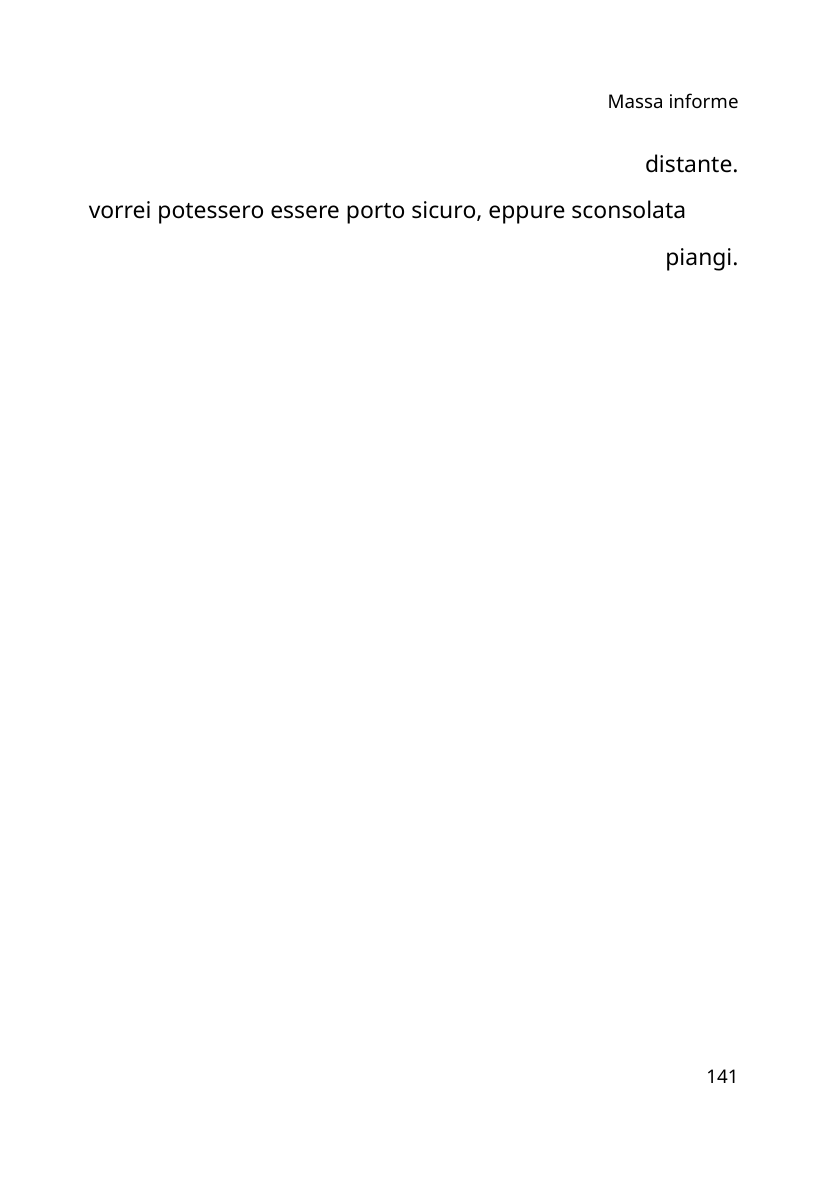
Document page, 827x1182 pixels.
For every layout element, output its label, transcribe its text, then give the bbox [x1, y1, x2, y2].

text distante. [88, 147, 738, 179]
text piangi. [88, 241, 738, 272]
text vorrei potessero essere porto sicuro, eppure sconsolata [88, 194, 738, 226]
